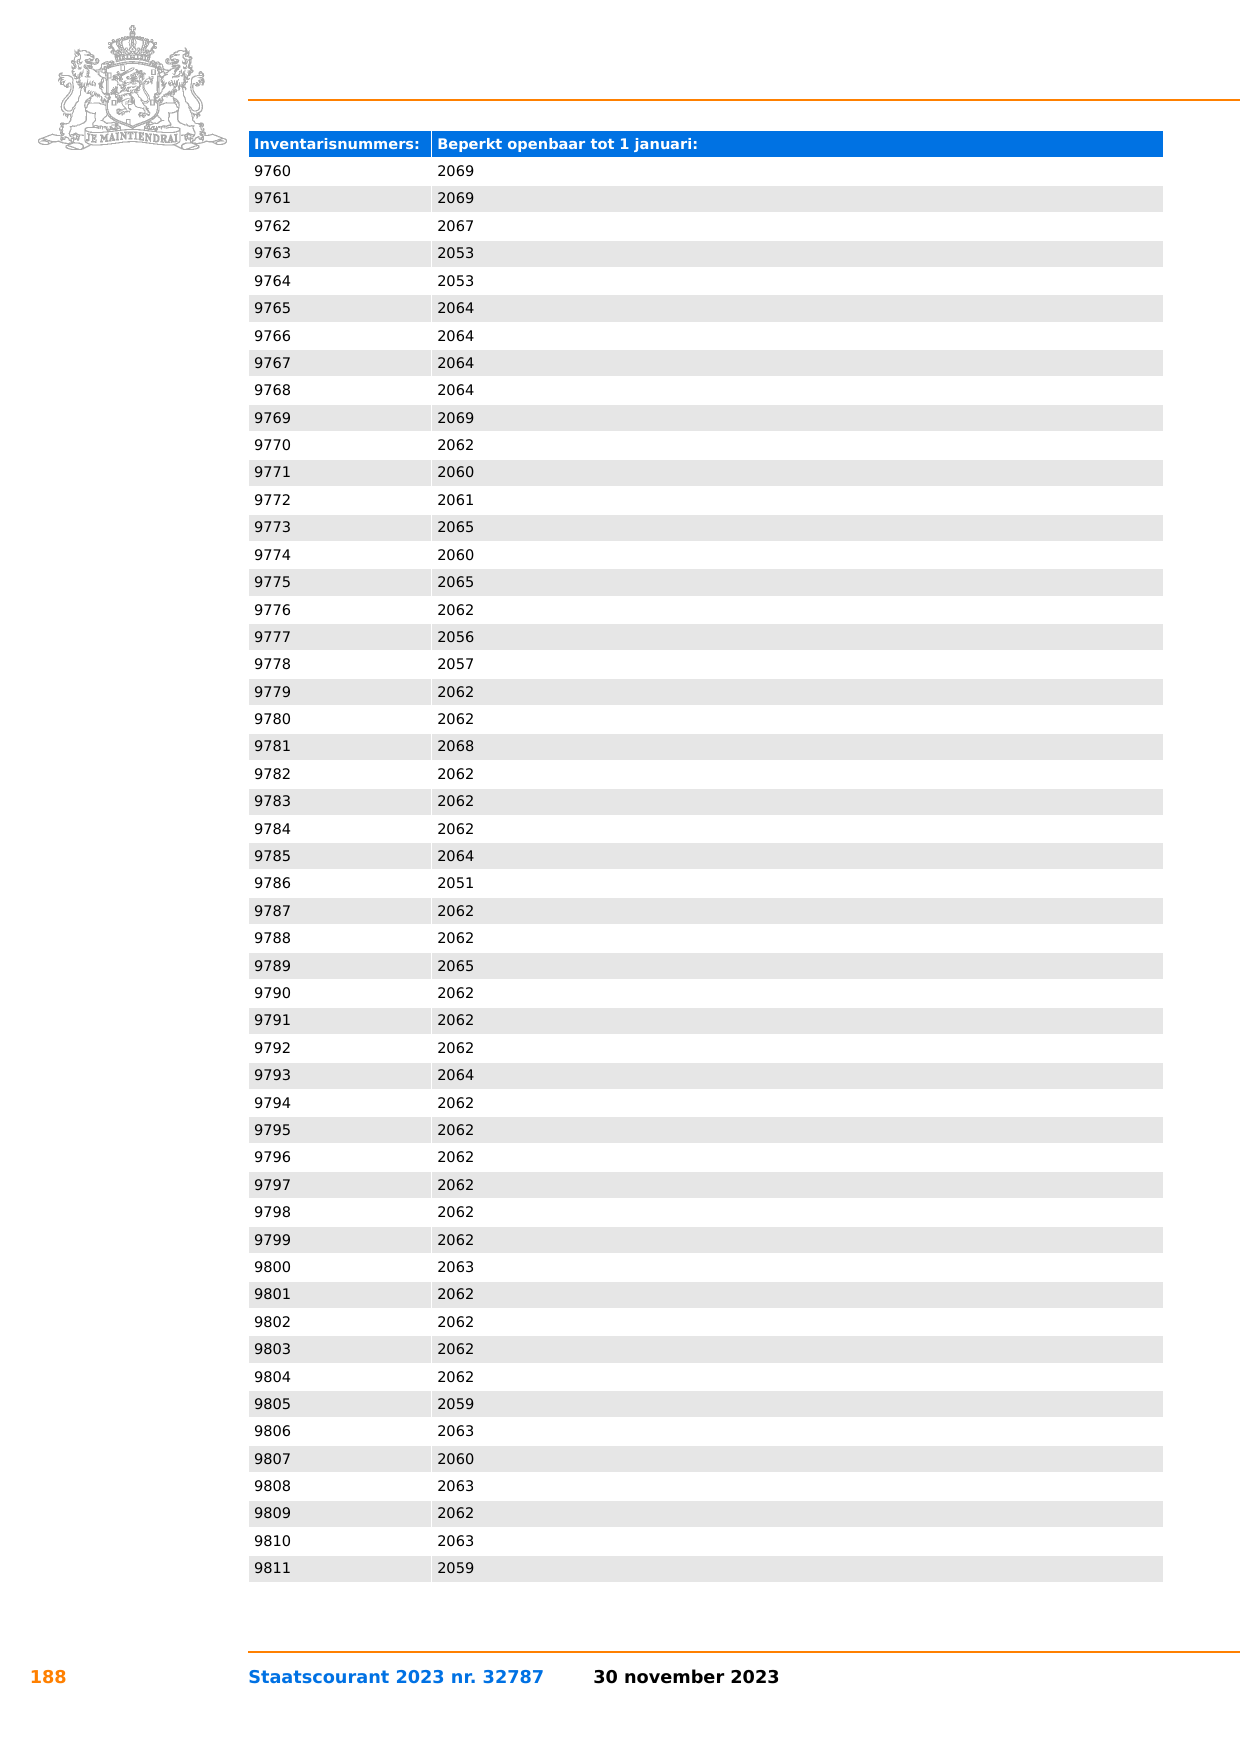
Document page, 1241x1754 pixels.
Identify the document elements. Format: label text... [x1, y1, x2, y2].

table_cell 2064 [432, 350, 1163, 376]
table_cell 2062 [432, 1282, 1163, 1308]
table_cell 9773 [249, 515, 431, 541]
table_cell 9784 [249, 816, 431, 842]
table_cell 2062 [432, 761, 1163, 787]
table_cell 9764 [249, 268, 431, 294]
table_cell 2059 [432, 1556, 1163, 1582]
table_header Inventarisnummers: [249, 131, 431, 157]
table_cell 2059 [432, 1391, 1163, 1417]
table_cell 9789 [249, 953, 431, 979]
table_cell 2064 [432, 295, 1163, 322]
table_cell 2062 [432, 980, 1163, 1007]
picture [38, 25, 227, 150]
table_cell 2053 [432, 241, 1163, 267]
table_cell 9801 [249, 1282, 431, 1308]
table_cell 2062 [432, 1117, 1163, 1143]
table_cell 9804 [249, 1364, 431, 1390]
table_cell 9765 [249, 295, 431, 322]
table_cell 9769 [249, 405, 431, 431]
table_cell 2063 [432, 1473, 1163, 1500]
table_cell 2062 [432, 1309, 1163, 1335]
table_cell 2062 [432, 1035, 1163, 1061]
table_cell 9809 [249, 1501, 431, 1527]
table_cell 9794 [249, 1090, 431, 1116]
table_cell 9788 [249, 925, 431, 952]
table_cell 9798 [249, 1199, 431, 1226]
table_cell 2064 [432, 843, 1163, 869]
table_cell 9774 [249, 542, 431, 568]
table_cell 9786 [249, 871, 431, 897]
table_cell 2064 [432, 323, 1163, 349]
table_cell 9787 [249, 898, 431, 924]
table_cell 2063 [432, 1419, 1163, 1445]
table_cell 9797 [249, 1172, 431, 1198]
table_cell 2056 [432, 624, 1163, 650]
table_cell 9782 [249, 761, 431, 787]
table_cell 2062 [432, 679, 1163, 705]
table_cell 2062 [432, 1199, 1163, 1226]
table_cell 9775 [249, 569, 431, 596]
table_cell 9780 [249, 706, 431, 733]
table_cell 9779 [249, 679, 431, 705]
table_cell 2057 [432, 651, 1163, 678]
table_cell 9771 [249, 460, 431, 486]
table_cell 2053 [432, 268, 1163, 294]
table_cell 9785 [249, 843, 431, 869]
table_cell 9762 [249, 213, 431, 239]
table_cell 9778 [249, 651, 431, 678]
table_cell 9781 [249, 734, 431, 760]
table_cell 2069 [432, 186, 1163, 212]
table_cell 2060 [432, 542, 1163, 568]
table_cell 2065 [432, 569, 1163, 596]
table_cell 9763 [249, 241, 431, 267]
table_cell 2062 [432, 706, 1163, 733]
table_cell 2062 [432, 925, 1163, 952]
table_cell 2051 [432, 871, 1163, 897]
table_cell 2065 [432, 953, 1163, 979]
table_cell 9806 [249, 1419, 431, 1445]
table_header Beperkt openbaar tot 1 januari: [432, 131, 1163, 157]
table_cell 9792 [249, 1035, 431, 1061]
table_cell 9796 [249, 1145, 431, 1171]
table_cell 9810 [249, 1528, 431, 1554]
table_cell 2063 [432, 1254, 1163, 1281]
table_cell 2068 [432, 734, 1163, 760]
table_cell 2067 [432, 213, 1163, 239]
table_cell 9767 [249, 350, 431, 376]
table_cell 2062 [432, 1336, 1163, 1363]
table_cell 9790 [249, 980, 431, 1007]
table_cell 2062 [432, 1145, 1163, 1171]
table_cell 9761 [249, 186, 431, 212]
table_cell 9770 [249, 432, 431, 459]
table_cell 9803 [249, 1336, 431, 1363]
table_cell 9807 [249, 1446, 431, 1472]
table_cell 9802 [249, 1309, 431, 1335]
table_cell 2060 [432, 1446, 1163, 1472]
table_cell 2065 [432, 515, 1163, 541]
table_cell 9760 [249, 158, 431, 185]
table_cell 9808 [249, 1473, 431, 1500]
table_cell 2062 [432, 1008, 1163, 1034]
table_cell 9793 [249, 1063, 431, 1089]
table_cell 2062 [432, 597, 1163, 623]
table_cell 9791 [249, 1008, 431, 1034]
table_cell 2062 [432, 1172, 1163, 1198]
table_cell 9772 [249, 487, 431, 513]
table_cell 9811 [249, 1556, 431, 1582]
table_cell 2062 [432, 1364, 1163, 1390]
table_cell 9799 [249, 1227, 431, 1253]
table_cell 2064 [432, 378, 1163, 404]
table_cell 2062 [432, 789, 1163, 815]
table_cell 2062 [432, 1227, 1163, 1253]
table_cell 2062 [432, 816, 1163, 842]
table_cell 2062 [432, 1501, 1163, 1527]
table_cell 9783 [249, 789, 431, 815]
table_cell 2064 [432, 1063, 1163, 1089]
table_cell 2062 [432, 1090, 1163, 1116]
table_cell 9805 [249, 1391, 431, 1417]
table_cell 2062 [432, 432, 1163, 459]
table_cell 2060 [432, 460, 1163, 486]
table_cell 2069 [432, 405, 1163, 431]
table_cell 2069 [432, 158, 1163, 185]
table_cell 9768 [249, 378, 431, 404]
table_cell 9766 [249, 323, 431, 349]
table_cell 9776 [249, 597, 431, 623]
table_cell 9800 [249, 1254, 431, 1281]
table_cell 2062 [432, 898, 1163, 924]
table_cell 9777 [249, 624, 431, 650]
table_cell 2061 [432, 487, 1163, 513]
table_cell 2063 [432, 1528, 1163, 1554]
table_cell 9795 [249, 1117, 431, 1143]
